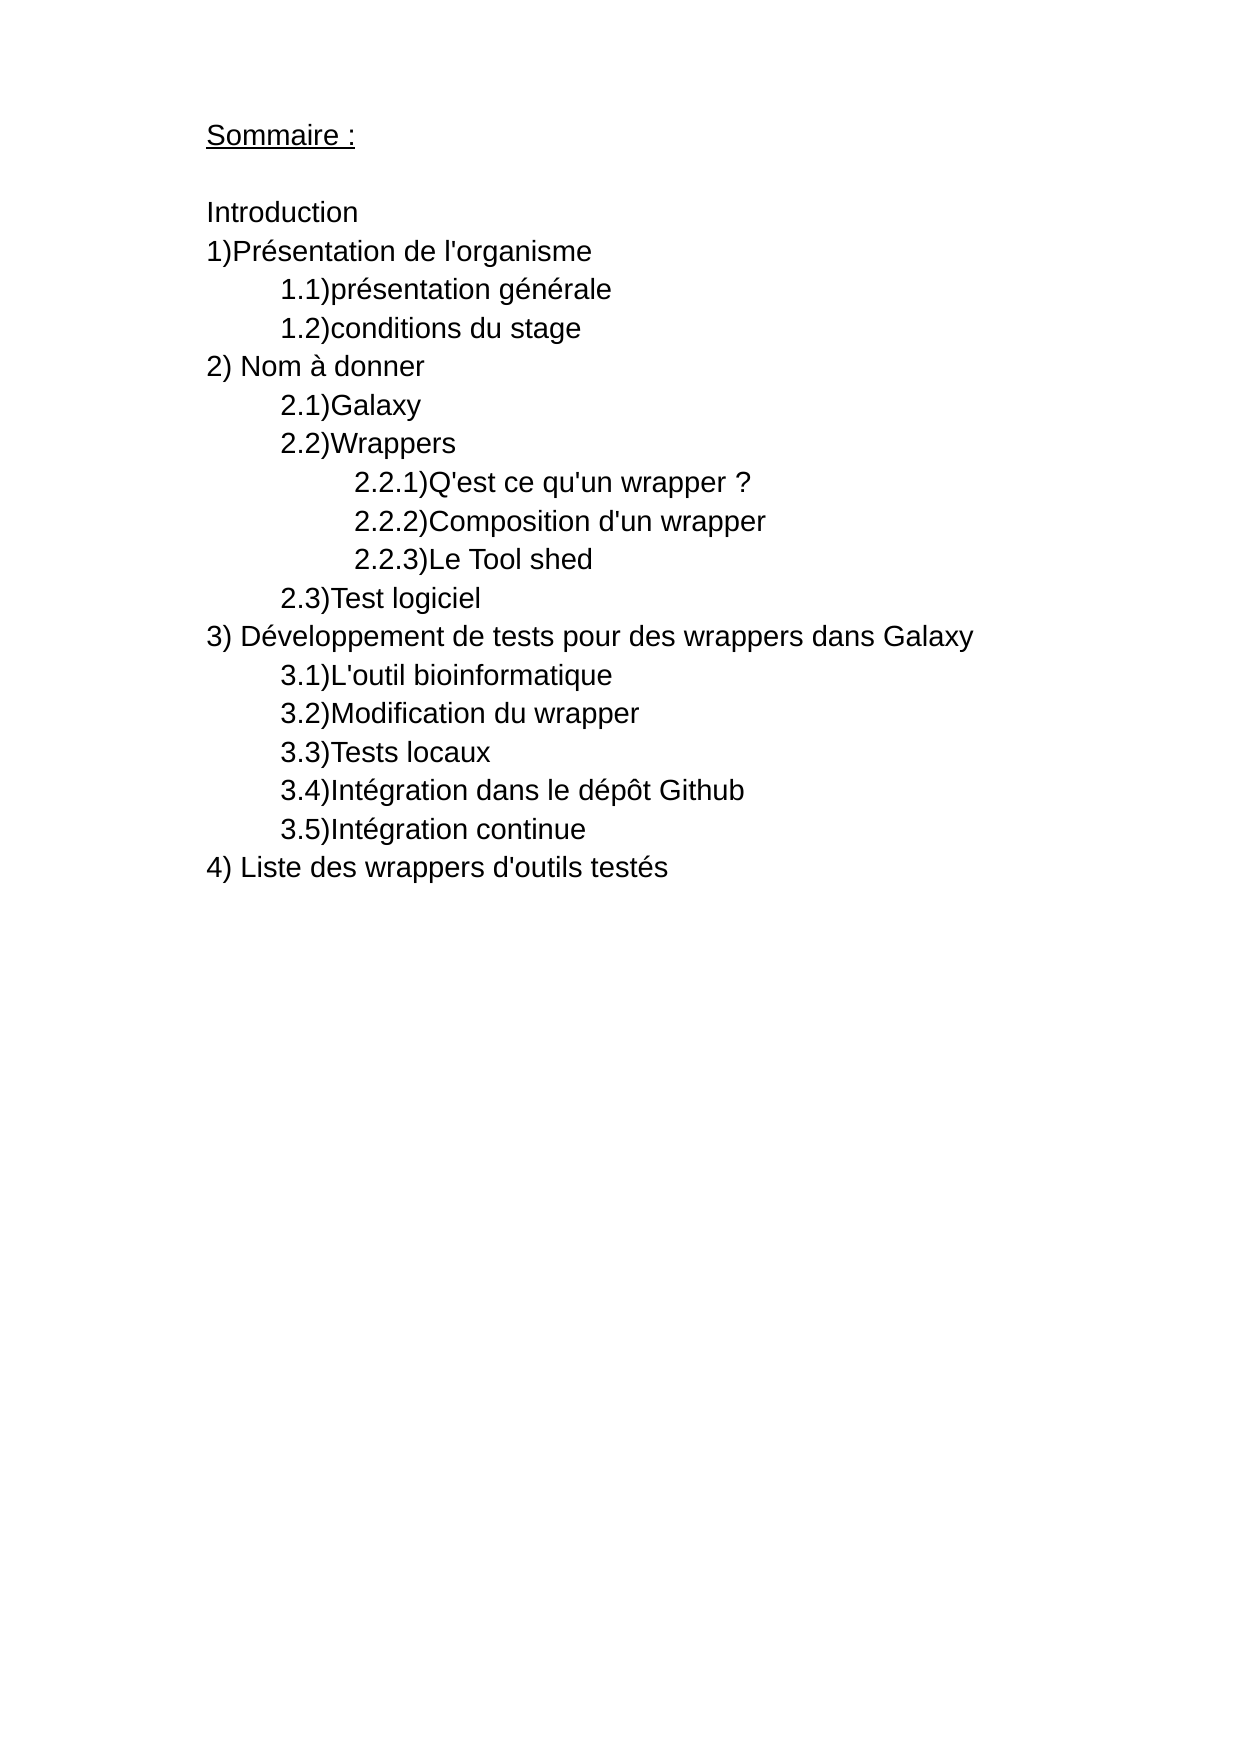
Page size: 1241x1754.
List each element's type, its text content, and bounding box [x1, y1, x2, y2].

text 2.2.2)Composition d'un wrapper [206, 503, 1092, 537]
text 3.3)Tests locaux [206, 735, 1092, 768]
text 1.1)présentation générale [206, 272, 1092, 306]
text 2.3)Test logiciel [206, 581, 1092, 614]
text 3.1)L'outil bioinformatique [206, 658, 1092, 691]
text 2.1)Galaxy [206, 388, 1092, 421]
text 2.2)Wrappers [206, 426, 1092, 460]
text 1)Présentation de l'organisme [206, 234, 1092, 267]
text 3.5)Intégration continue [206, 812, 1092, 845]
text Introduction [206, 195, 1092, 229]
text 3.2)Modification du wrapper [206, 696, 1092, 730]
text 2.2.3)Le Tool shed [206, 542, 1092, 576]
text 2.2.1)Q'est ce qu'un wrapper ? [206, 465, 1092, 498]
text Sommaire : [206, 118, 1092, 152]
text 3.4)Intégration dans le dépôt Github [206, 773, 1092, 807]
text 2) Nom à donner [206, 349, 1092, 383]
text 1.2)conditions du stage [206, 311, 1092, 344]
text 3) Développement de tests pour des wrappers dans Galaxy [206, 619, 1092, 653]
text 4) Liste des wrappers d'outils testés [206, 850, 1092, 884]
